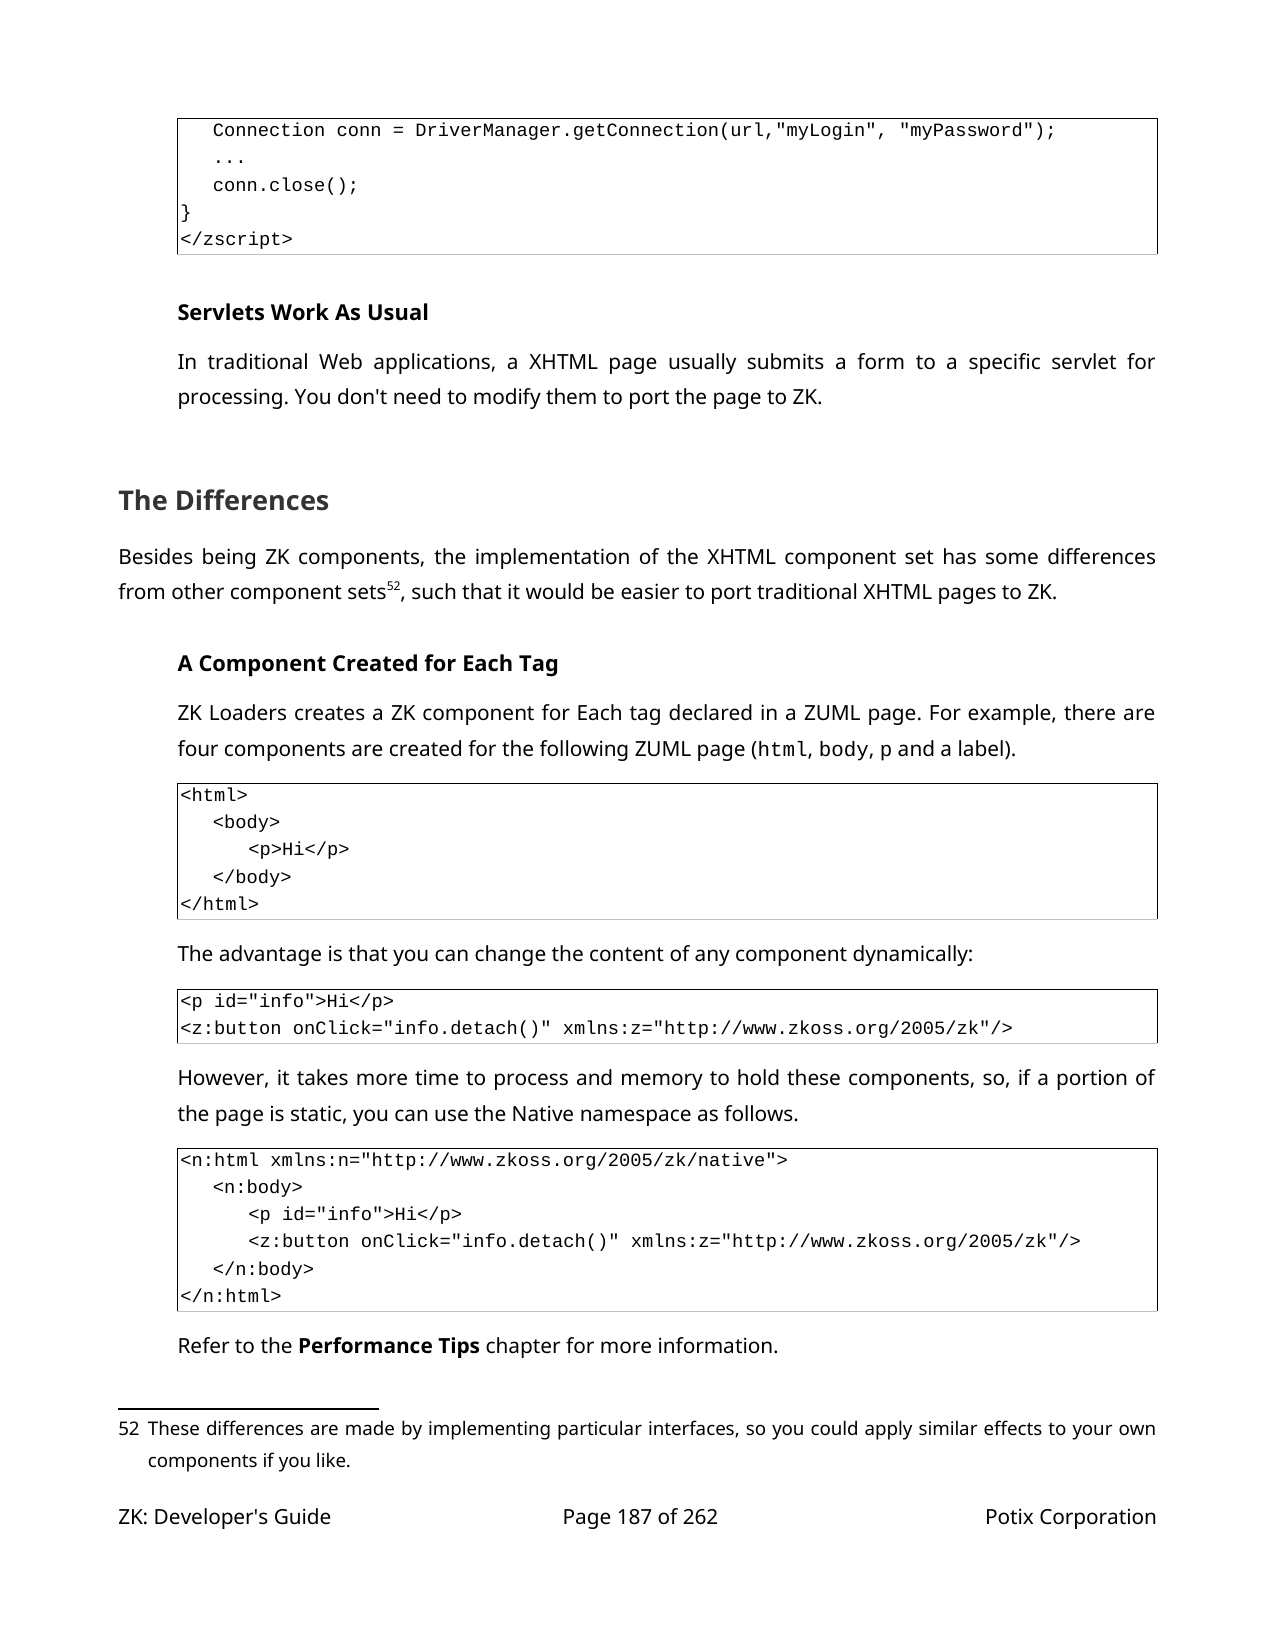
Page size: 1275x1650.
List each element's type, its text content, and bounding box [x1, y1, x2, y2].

text </n:body> [178, 1256, 1157, 1281]
text Connection conn = DriverManager.getConnection(url,"myLogin", "myPassword"); [178, 119, 1157, 142]
text Refer to the Performance Tips chapter for more information. [177, 1331, 1157, 1360]
text </html> [178, 892, 1157, 919]
subtitle The Differences [118, 482, 1157, 518]
text The advantage is that you can change the content of any component dynamically: [177, 939, 1157, 968]
text <z:button onClick="info.detach()" xmlns:z="http://www.zkoss.org/2005/zk"/> [178, 1016, 1157, 1043]
text conn.close(); [178, 172, 1157, 197]
text In traditional Web applications, a XHTML page usually submits a form to a specific servlet for processing. You don't need to modify them to port the page to ZK. [177, 347, 1157, 411]
text ZK Loaders creates a ZK component for Each tag declared in a ZUML page. For example, there are four components are created for the following ZUML page (html, body, p and a label). [177, 698, 1157, 762]
text </n:html> [178, 1283, 1157, 1311]
text <n:body> [178, 1175, 1157, 1199]
text However, it takes more time to process and memory to hold these components, so, if a portion of the page is static, you can use the Native namespace as follows. [177, 1063, 1157, 1127]
text <body> [178, 810, 1157, 834]
text <z:button onClick="info.detach()" xmlns:z="http://www.zkoss.org/2005/zk"/> [178, 1229, 1157, 1253]
text <p>Hi</p> [178, 837, 1157, 862]
subtitle A Component Created for Each Tag [177, 648, 1157, 678]
text } [178, 200, 1157, 224]
text <n:html xmlns:n="http://www.zkoss.org/2005/zk/native"> [178, 1149, 1157, 1172]
text <p id="info">Hi</p> [178, 1202, 1157, 1226]
text </body> [178, 864, 1157, 889]
text <html> [178, 784, 1157, 807]
text <p id="info">Hi</p> [178, 990, 1157, 1013]
text </zscript> [178, 227, 1157, 254]
text ... [178, 145, 1157, 169]
subtitle Servlets Work As Usual [177, 297, 1157, 327]
text Besides being ZK components, the implementation of the XHTML component set has some differences from other component sets, such that it would be easier to port traditional XHTML pages to ZK. [118, 542, 1157, 605]
text These differences are made by implementing particular interfaces, so you could apply similar effects to your own components if you like. [118, 1416, 1157, 1473]
